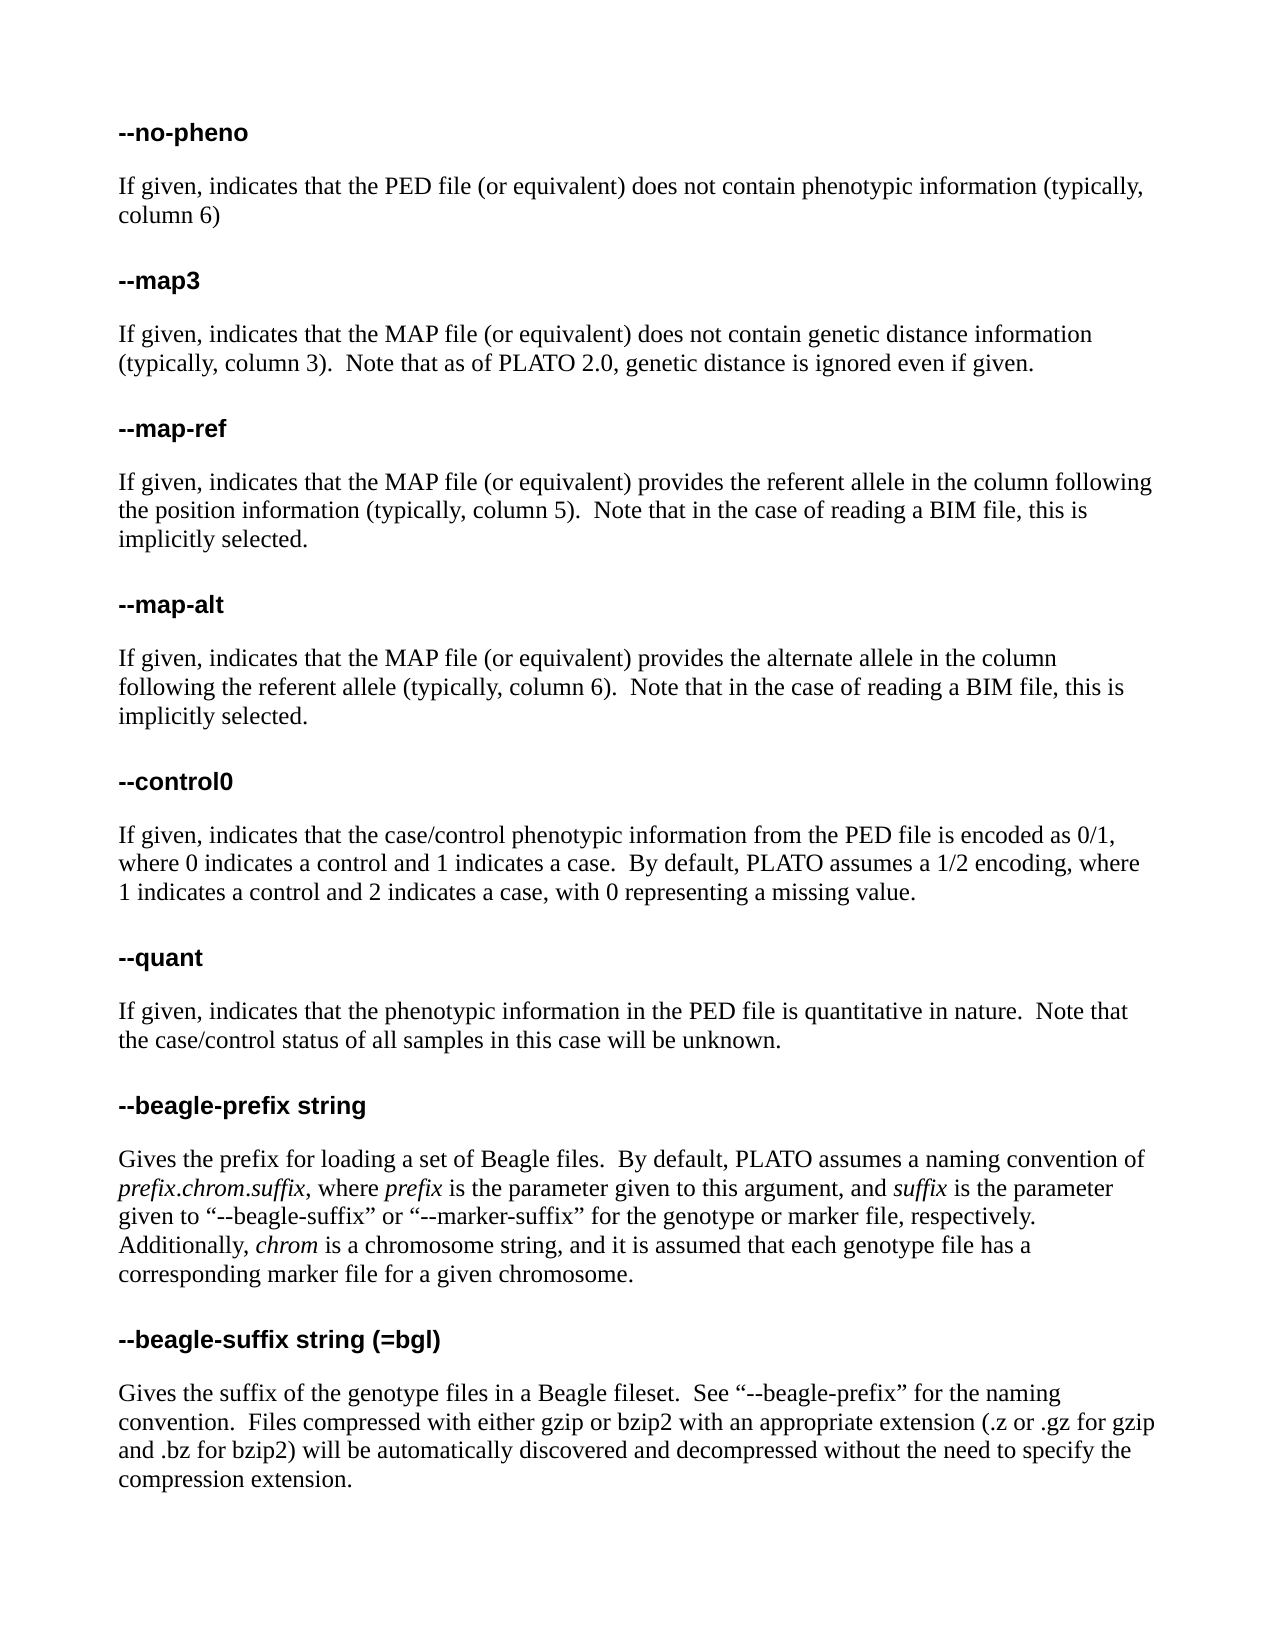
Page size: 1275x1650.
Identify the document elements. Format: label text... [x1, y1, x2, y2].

text If given, indicates that the case/control phenotypic information from the PED file is encoded as 0/1, where 0 indicates a control and 1 indicates a case. By default, PLATO assumes a 1/2 encoding, where 1 indicates a control and 2 indicates a case, with 0 representing a missing value. [118, 820, 1157, 906]
text Gives the suffix of the genotype files in a Beagle fileset. See “--beagle-prefix” for the naming convention. Files compressed with either gzip or bzip2 with an appropriate extension (.z or .gz for gzip and .bz for bzip2) will be automatically discovered and decompressed without the need to specify the compression extension. [118, 1378, 1157, 1493]
subtitle --beagle-prefix string [118, 1091, 1157, 1119]
subtitle --map-alt [118, 590, 1157, 619]
text If given, indicates that the MAP file (or equivalent) provides the alternate allele in the column following the referent allele (typically, column 6). Note that in the case of reading a BIM file, this is implicitly selected. [118, 643, 1157, 729]
subtitle --quant [118, 943, 1157, 972]
subtitle --no-pheno [118, 118, 1157, 147]
text Gives the prefix for loading a set of Beagle files. By default, PLATO assumes a naming convention of prefix.chrom.suffix, where prefix is the parameter given to this argument, and suffix is the parameter given to “--beagle-suffix” or “--marker-suffix” for the genotype or marker file, respectively. Additionally, chrom is a chromosome string, and it is assumed that each genotype file has a corresponding marker file for a given chromosome. [118, 1144, 1157, 1288]
subtitle --map3 [118, 266, 1157, 294]
subtitle --control0 [118, 766, 1157, 795]
text If given, indicates that the MAP file (or equivalent) provides the referent allele in the column following the position information (typically, column 5). Note that in the case of reading a BIM file, this is implicitly selected. [118, 467, 1157, 553]
text If given, indicates that the MAP file (or equivalent) does not contain genetic distance information (typically, column 3). Note that as of PLATO 2.0, genetic distance is ignored even if given. [118, 319, 1157, 377]
subtitle --beagle-suffix string (=bgl) [118, 1324, 1157, 1353]
text If given, indicates that the PED file (or equivalent) does not contain phenotypic information (typically, column 6) [118, 171, 1157, 229]
subtitle --map-ref [118, 413, 1157, 442]
text If given, indicates that the phenotypic information in the PED file is quantitative in nature. Note that the case/control status of all samples in this case will be unknown. [118, 996, 1157, 1054]
